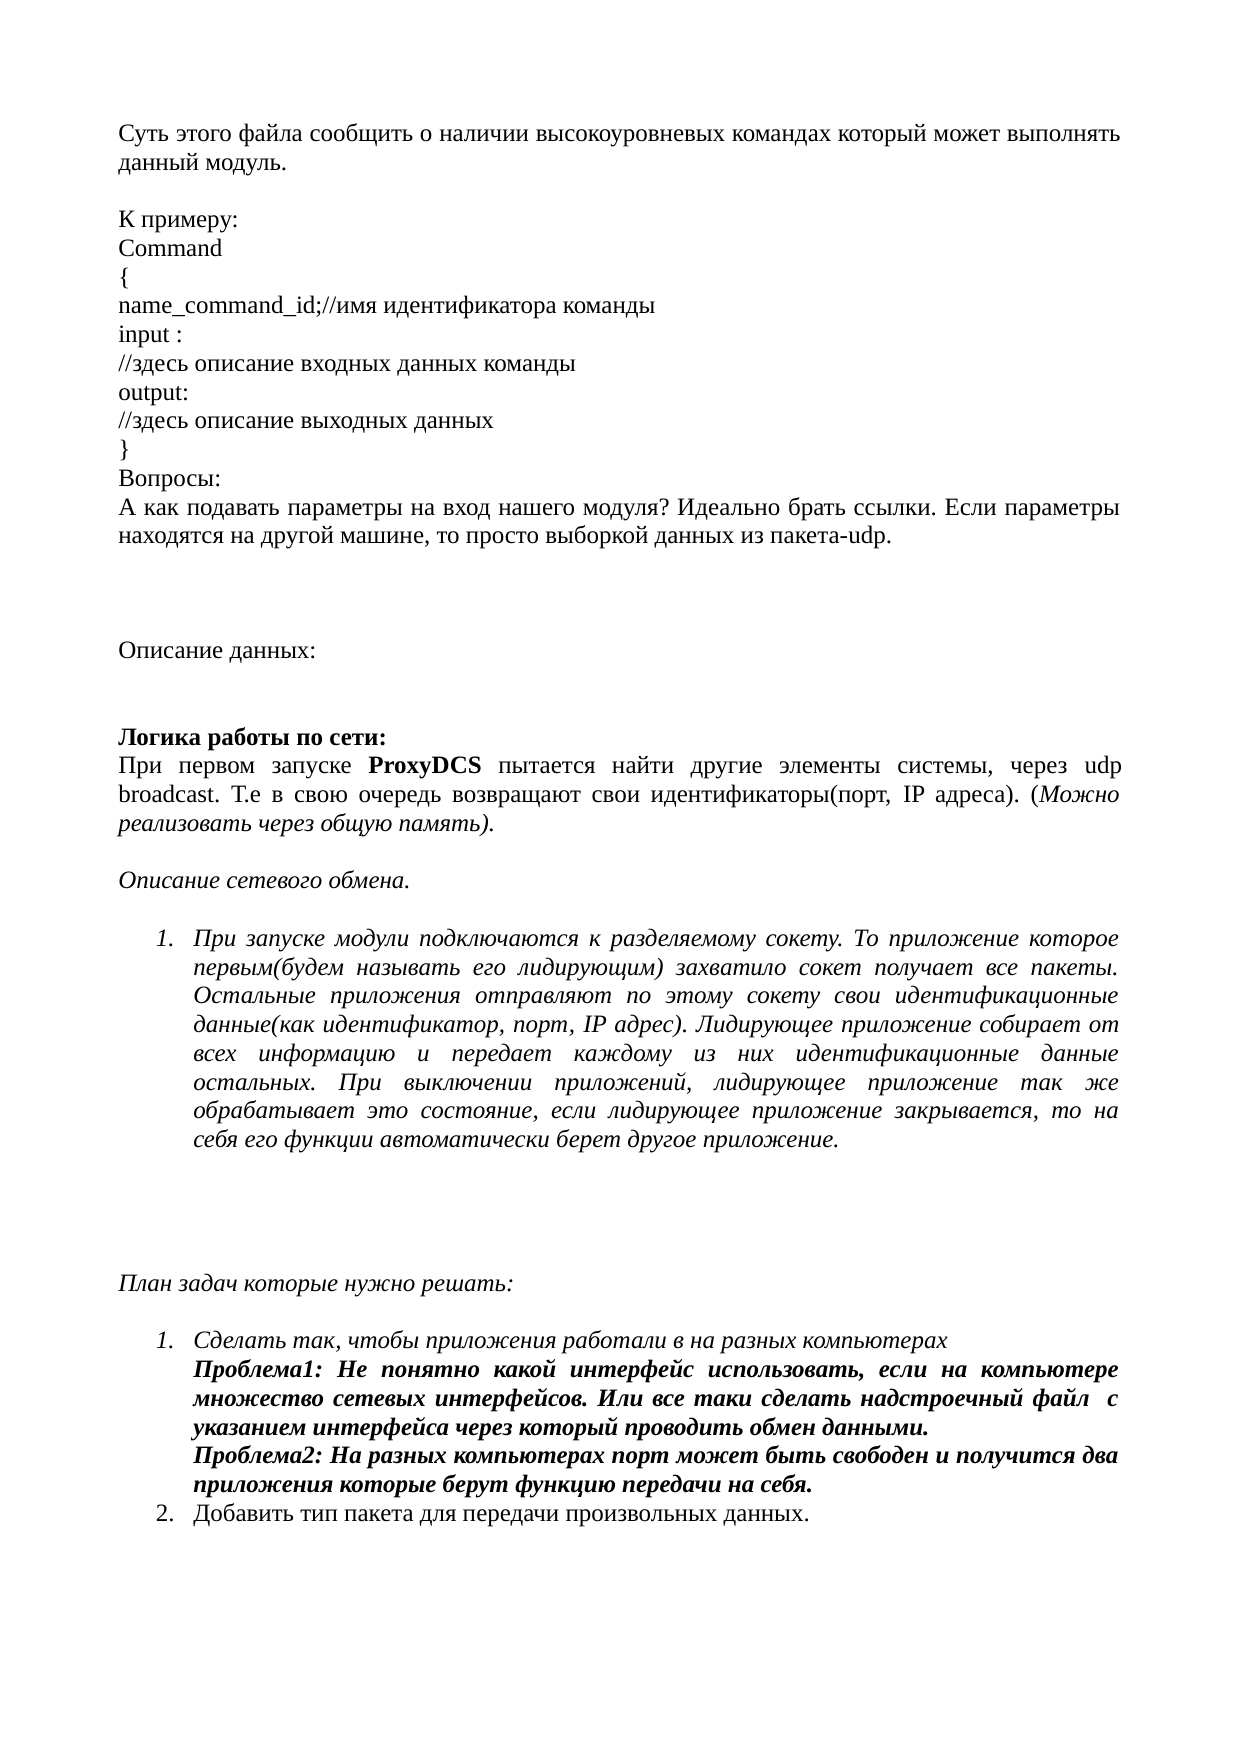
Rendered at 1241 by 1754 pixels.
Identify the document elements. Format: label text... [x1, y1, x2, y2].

text А как подавать параметры на вход нашего модуля? Идеально брать ссылки. Если параметры находятся на другой машине, то просто выборкой данных из пакета-udp. [118, 492, 1122, 549]
text //здесь описание выходных данных [118, 406, 1122, 434]
text Описание данных: [118, 636, 1122, 664]
text Суть этого файла сообщить о наличии высокоуровневых командах который может выполнять данный модуль. [118, 118, 1122, 176]
text input : [118, 319, 1122, 348]
text name_command_id;//имя идентификатора команды [118, 291, 1122, 319]
list При запуске модули подключаются к разделяемому сокету. То приложение которое первым(будем называть его лидирующим) захватило сокет получает все пакеты. Остальные приложения отправляют по этому сокету свои идентификационные данные(как идентификатор, порт, IP адрес). Лидирующее приложение собирает от всех информацию и передает каждому из них идентификационные данные остальных. При выключении приложений, лидирующее приложение так же обрабатывает это состояние, если лидирующее приложение закрывается, то на себя его функции автоматически берет другое приложение. [156, 923, 1122, 1153]
text План задач которые нужно решать: [118, 1268, 1122, 1297]
list Проблема2: На разных компьютерах порт может быть свободен и получится два приложения которые берут функцию передачи на себя. [156, 1441, 1122, 1498]
text Вопросы: [118, 463, 1122, 492]
text К примеру: [118, 204, 1122, 233]
list Сделать так, чтобы приложения работали в на разных компьютерах [156, 1326, 1122, 1354]
text { [118, 262, 1122, 291]
text При первом запуске ProxyDCS пытается найти другие элементы системы, через udp broadcast. Т.е в свою очередь возвращают свои идентификаторы(порт, IP адреса). (Можно реализовать через общую память). [118, 751, 1122, 837]
text //здесь описание входных данных команды [118, 348, 1122, 377]
text Описание сетевого обмена. [118, 866, 1122, 894]
text Command [118, 233, 1122, 262]
text Логика работы по сети: [118, 722, 1122, 751]
text output: [118, 377, 1122, 406]
list Проблема1: Не понятно какой интерфейс использовать, если на компьютере множество сетевых интерфейсов. Или все таки сделать надстроечный файл с указанием интерфейса через который проводить обмен данными. [156, 1354, 1122, 1441]
list Добавить тип пакета для передачи произвольных данных. [156, 1498, 1122, 1527]
text } [118, 434, 1122, 463]
